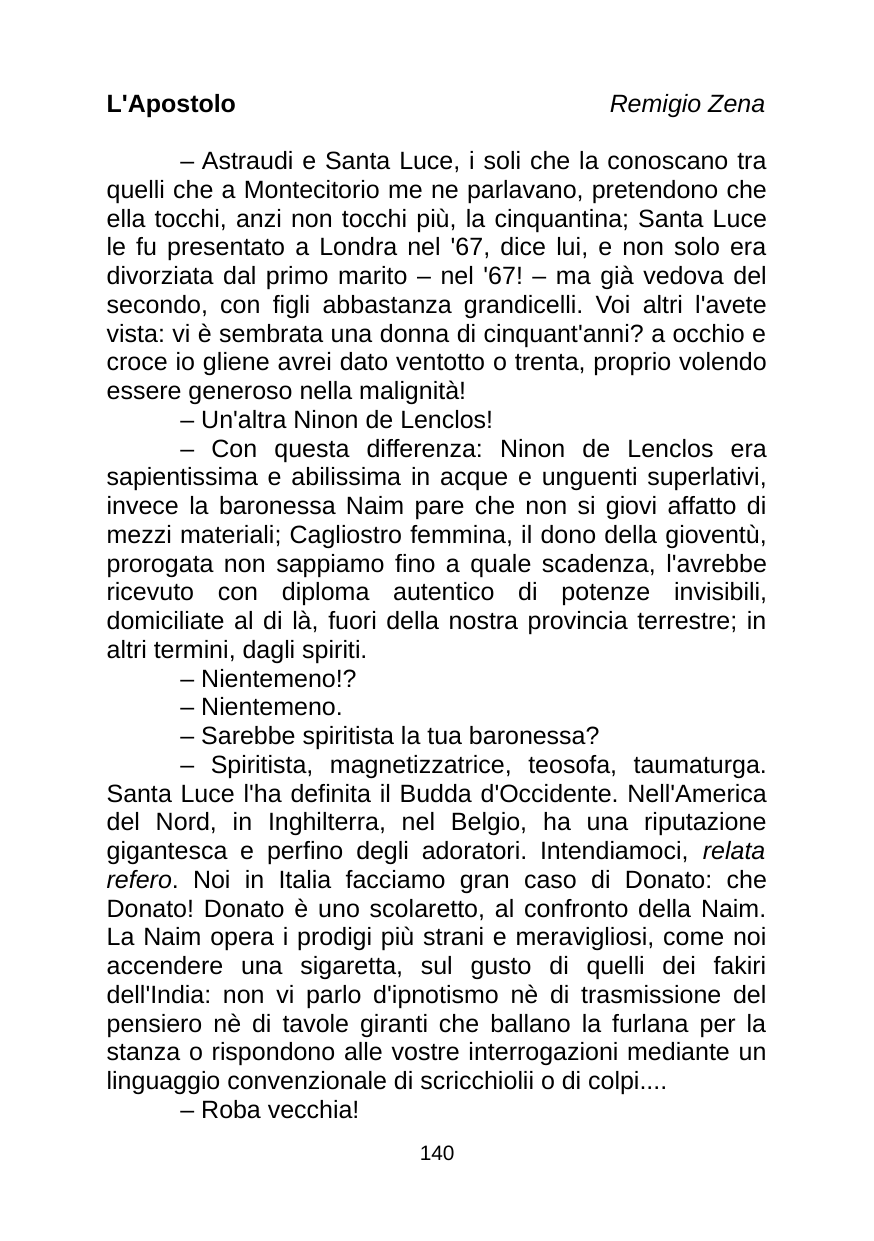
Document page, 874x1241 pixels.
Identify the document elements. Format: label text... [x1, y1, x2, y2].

text – Sarebbe spiritista la tua baronessa? [106, 721, 768, 750]
text – Astraudi e Santa Luce, i soli che la conoscano tra quelli che a Montecitorio me ne parlavano, pretendono che ella tocchi, anzi non tocchi più, la cinquantina; Santa Luce le fu presentato a Londra nel '67, dice lui, e non solo era divorziata dal primo marito – nel '67! – ma già vedova del secondo, con figli abbastanza grandicelli. Voi altri l'avete vista: vi è sembrata una donna di cinquant'anni? a occhio e croce io gliene avrei dato ventotto o trenta, proprio volendo essere generoso nella malignità! [106, 146, 768, 405]
text – Nientemeno. [106, 692, 768, 721]
text – Spiritista, magnetizzatrice, teosofa, taumaturga. Santa Luce l'ha definita il Budda d'Occidente. Nell'America del Nord, in Inghilterra, nel Belgio, ha una riputazione gigantesca e perfino degli adoratori. Intendiamoci, relata refero. Noi in Italia facciamo gran caso di Donato: che Donato! Donato è uno scolaretto, al confronto della Naim. La Naim opera i prodigi più strani e meravigliosi, come noi accendere una sigaretta, sul gusto di quelli dei fakiri dell'India: non vi parlo d'ipnotismo nè di trasmissione del pensiero nè di tavole giranti che ballano la furlana per la stanza o rispondono alle vostre interrogazioni mediante un linguaggio convenzionale di scricchiolii o di colpi.... [106, 750, 768, 1095]
text – Nientemeno!? [106, 664, 768, 692]
text – Con questa differenza: Ninon de Lenclos era sapientissima e abilissima in acque e unguenti superlativi, invece la baronessa Naim pare che non si giovi affatto di mezzi materiali; Cagliostro femmina, il dono della gioventù, prorogata non sappiamo fino a quale scadenza, l'avrebbe ricevuto con diploma autentico di potenze invisibili, domiciliate al di là, fuori della nostra provincia terrestre; in altri termini, dagli spiriti. [106, 434, 768, 664]
text – Roba vecchia! [106, 1095, 768, 1124]
text – Un'altra Ninon de Lenclos! [106, 405, 768, 434]
